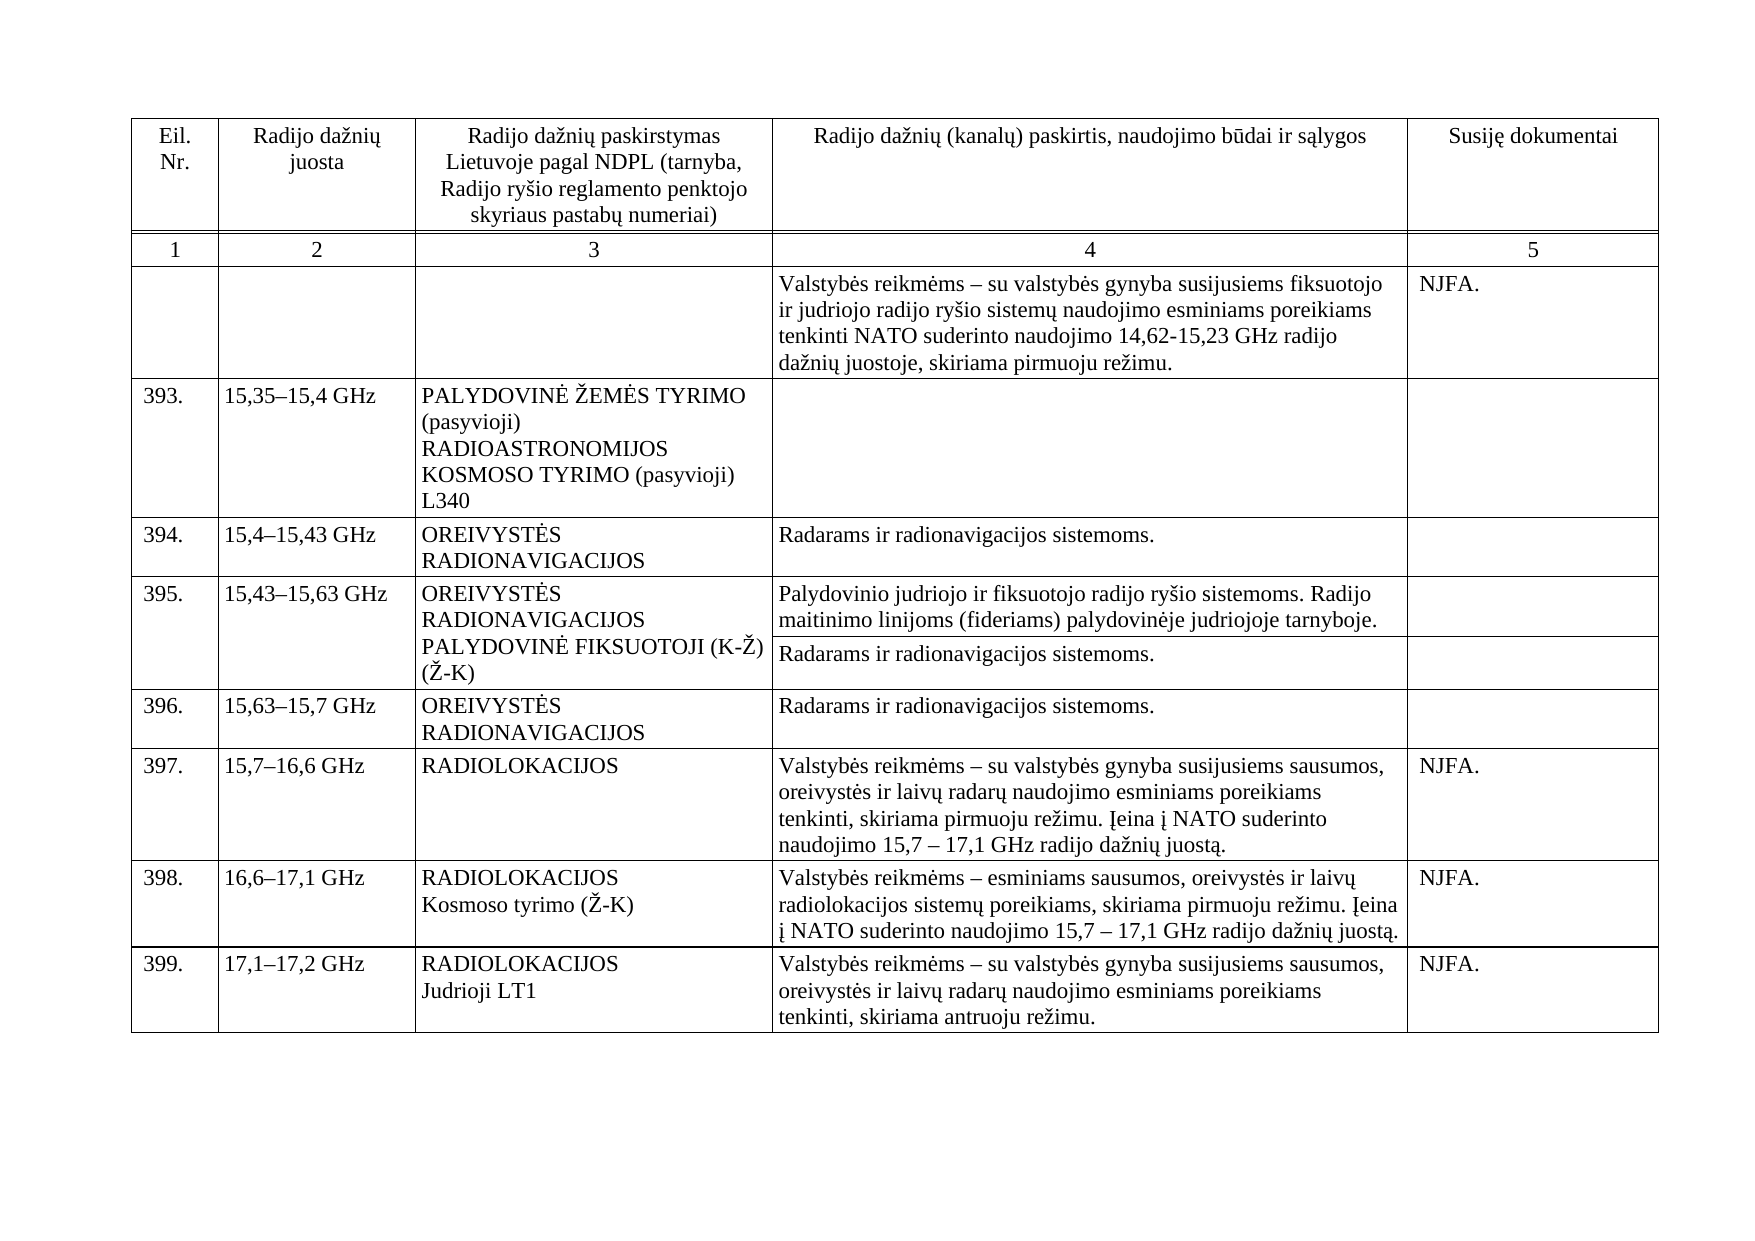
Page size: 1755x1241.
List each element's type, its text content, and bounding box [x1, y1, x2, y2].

table_cell Radarams ir radionavigacijos sistemoms. [773, 690, 1407, 748]
table_cell 398. [132, 861, 218, 946]
table_cell Valstybės reikmėms – su valstybės gynyba susijusiems sausumos, oreivystės ir laivų radarų naudojimo esminiams poreikiams tenkinti, skiriama antruoju režimu. [773, 948, 1407, 1032]
table_cell 15,43–15,63 GHz [219, 577, 415, 688]
table_cell Valstybės reikmėms – su valstybės gynyba susijusiems sausumos, oreivystės ir laivų radarų naudojimo esminiams poreikiams tenkinti, skiriama pirmuoju režimu. Įeina į NATO suderinto naudojimo 15,7 – 17,1 GHz radijo dažnių juostą. [773, 749, 1407, 860]
table_cell NJFA. [1408, 948, 1658, 1032]
table_cell NJFA. [1408, 749, 1658, 860]
table_cell 399. [132, 948, 218, 1032]
table_cell [416, 267, 772, 378]
table_cell Radarams ir radionavigacijos sistemoms. [773, 518, 1407, 576]
table_cell [132, 267, 218, 378]
table_cell 395. [132, 577, 218, 688]
table_cell 5 [1408, 234, 1658, 266]
table_cell 15,35–15,4 GHz [219, 379, 415, 517]
table_cell [1408, 518, 1658, 576]
table_cell [219, 267, 415, 378]
table_cell RADIOLOKACIJOS Judrioji LT1 [416, 948, 772, 1032]
table_cell 4 [773, 234, 1407, 266]
table_cell Valstybės reikmėms – su valstybės gynyba susijusiems fiksuotojo ir judriojo radijo ryšio sistemų naudojimo esminiams poreikiams tenkinti NATO suderinto naudojimo 14,62-15,23 GHz radijo dažnių juostoje, skiriama pirmuoju režimu. [773, 267, 1407, 378]
table_cell Palydovinio judriojo ir fiksuotojo radijo ryšio sistemoms. Radijo maitinimo linijoms (fideriams) palydovinėje judriojoje tarnyboje. [773, 577, 1407, 636]
table_cell PALYDOVINĖ ŽEMĖS TYRIMO (pasyvioji) RADIOASTRONOMIJOS KOSMOSO TYRIMO (pasyvioji) L340 [416, 379, 772, 517]
table_cell 16,6–17,1 GHz [219, 861, 415, 946]
table_cell 15,7–16,6 GHz [219, 749, 415, 860]
table_cell [1408, 690, 1658, 748]
table_cell 393. [132, 379, 218, 517]
table_cell OREIVYSTĖS RADIONAVIGACIJOS [416, 690, 772, 748]
table_cell Radarams ir radionavigacijos sistemoms. [773, 637, 1407, 688]
table_cell RADIOLOKACIJOS Kosmoso tyrimo (Ž-K) [416, 861, 772, 946]
table_cell [1408, 637, 1658, 688]
table_cell [1408, 577, 1658, 636]
table_cell NJFA. [1408, 267, 1658, 378]
table_cell OREIVYSTĖS RADIONAVIGACIJOS PALYDOVINĖ FIKSUOTOJI (K-Ž) (Ž-K) [416, 577, 772, 688]
table_header Radijo dažnių (kanalų) paskirtis, naudojimo būdai ir sąlygos [773, 119, 1407, 230]
table_header Eil. Nr. [132, 119, 218, 230]
table_cell 2 [219, 234, 415, 266]
table_cell 3 [416, 234, 772, 266]
table_cell Valstybės reikmėms – esminiams sausumos, oreivystės ir laivų radiolokacijos sistemų poreikiams, skiriama pirmuoju režimu. Įeina į NATO suderinto naudojimo 15,7 – 17,1 GHz radijo dažnių juostą. [773, 861, 1407, 946]
table_cell 394. [132, 518, 218, 576]
table_header Radijo dažnių paskirstymas Lietuvoje pagal NDPL (tarnyba, Radijo ryšio reglamento penktojo skyriaus pastabų numeriai) [416, 119, 772, 230]
table_cell 15,4–15,43 GHz [219, 518, 415, 576]
table_cell RADIOLOKACIJOS [416, 749, 772, 860]
table_cell [773, 379, 1407, 517]
table_cell 15,63–15,7 GHz [219, 690, 415, 748]
table_cell 1 [132, 234, 218, 266]
table_header Radijo dažnių juosta [219, 119, 415, 230]
table_cell OREIVYSTĖS RADIONAVIGACIJOS [416, 518, 772, 576]
table_cell [1408, 379, 1658, 517]
table_cell 397. [132, 749, 218, 860]
table_cell 17,1–17,2 GHz [219, 948, 415, 1032]
table_cell NJFA. [1408, 861, 1658, 946]
table_cell 396. [132, 690, 218, 748]
table_header Susiję dokumentai [1408, 119, 1658, 230]
